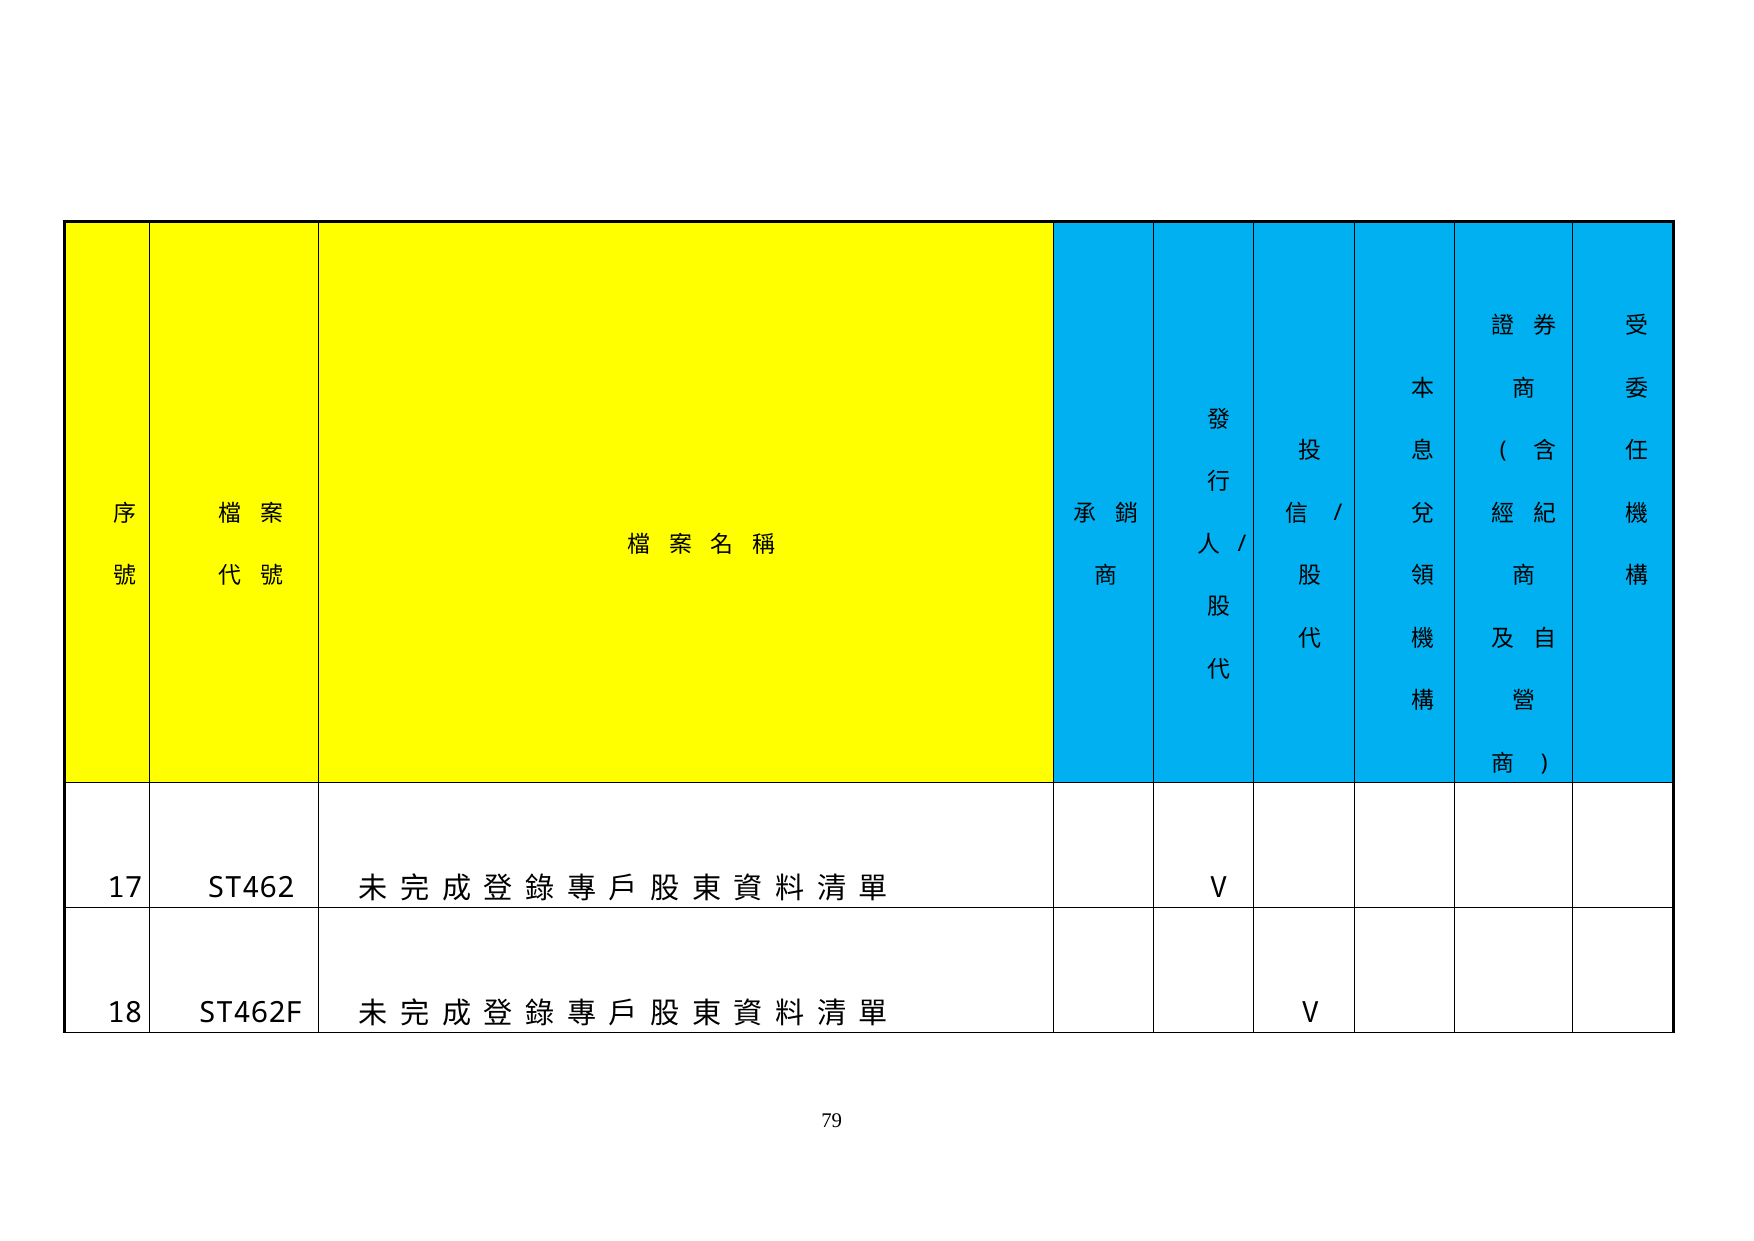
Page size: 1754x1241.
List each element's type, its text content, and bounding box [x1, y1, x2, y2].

table_cell [1573, 783, 1672, 907]
table_cell 18 [66, 908, 149, 1032]
table_cell [1355, 908, 1454, 1032]
table_cell [1254, 783, 1354, 907]
table_cell 未完成登錄專戶股東資料清單 [319, 908, 1053, 1032]
table_header 受委任 機構 [1573, 223, 1672, 782]
table_cell [1154, 908, 1253, 1032]
table_header 檔案名稱 [319, 223, 1053, 782]
table_cell 未完成登錄專戶股東資料清單 [319, 783, 1053, 907]
table_cell 17 [66, 783, 149, 907]
table_cell [1355, 783, 1454, 907]
table_header 檔案 代號 [150, 223, 318, 782]
table_header 承銷商 [1054, 223, 1153, 782]
table_header 證券商 (含經紀商 及自營商) [1455, 223, 1572, 782]
table_cell ST462F [150, 908, 318, 1032]
table_header 序號 [66, 223, 149, 782]
table_cell [1455, 908, 1572, 1032]
table_cell [1054, 908, 1153, 1032]
table_cell [1455, 783, 1572, 907]
table_header 本息兌領 機構 [1355, 223, 1454, 782]
table_cell [1054, 783, 1153, 907]
table_cell V [1254, 908, 1354, 1032]
table_cell [1573, 908, 1672, 1032]
table_cell V [1154, 783, 1253, 907]
table_cell ST462 [150, 783, 318, 907]
table_header 投信/ 股代 [1254, 223, 1354, 782]
table_header 發行人/ 股代 [1154, 223, 1253, 782]
